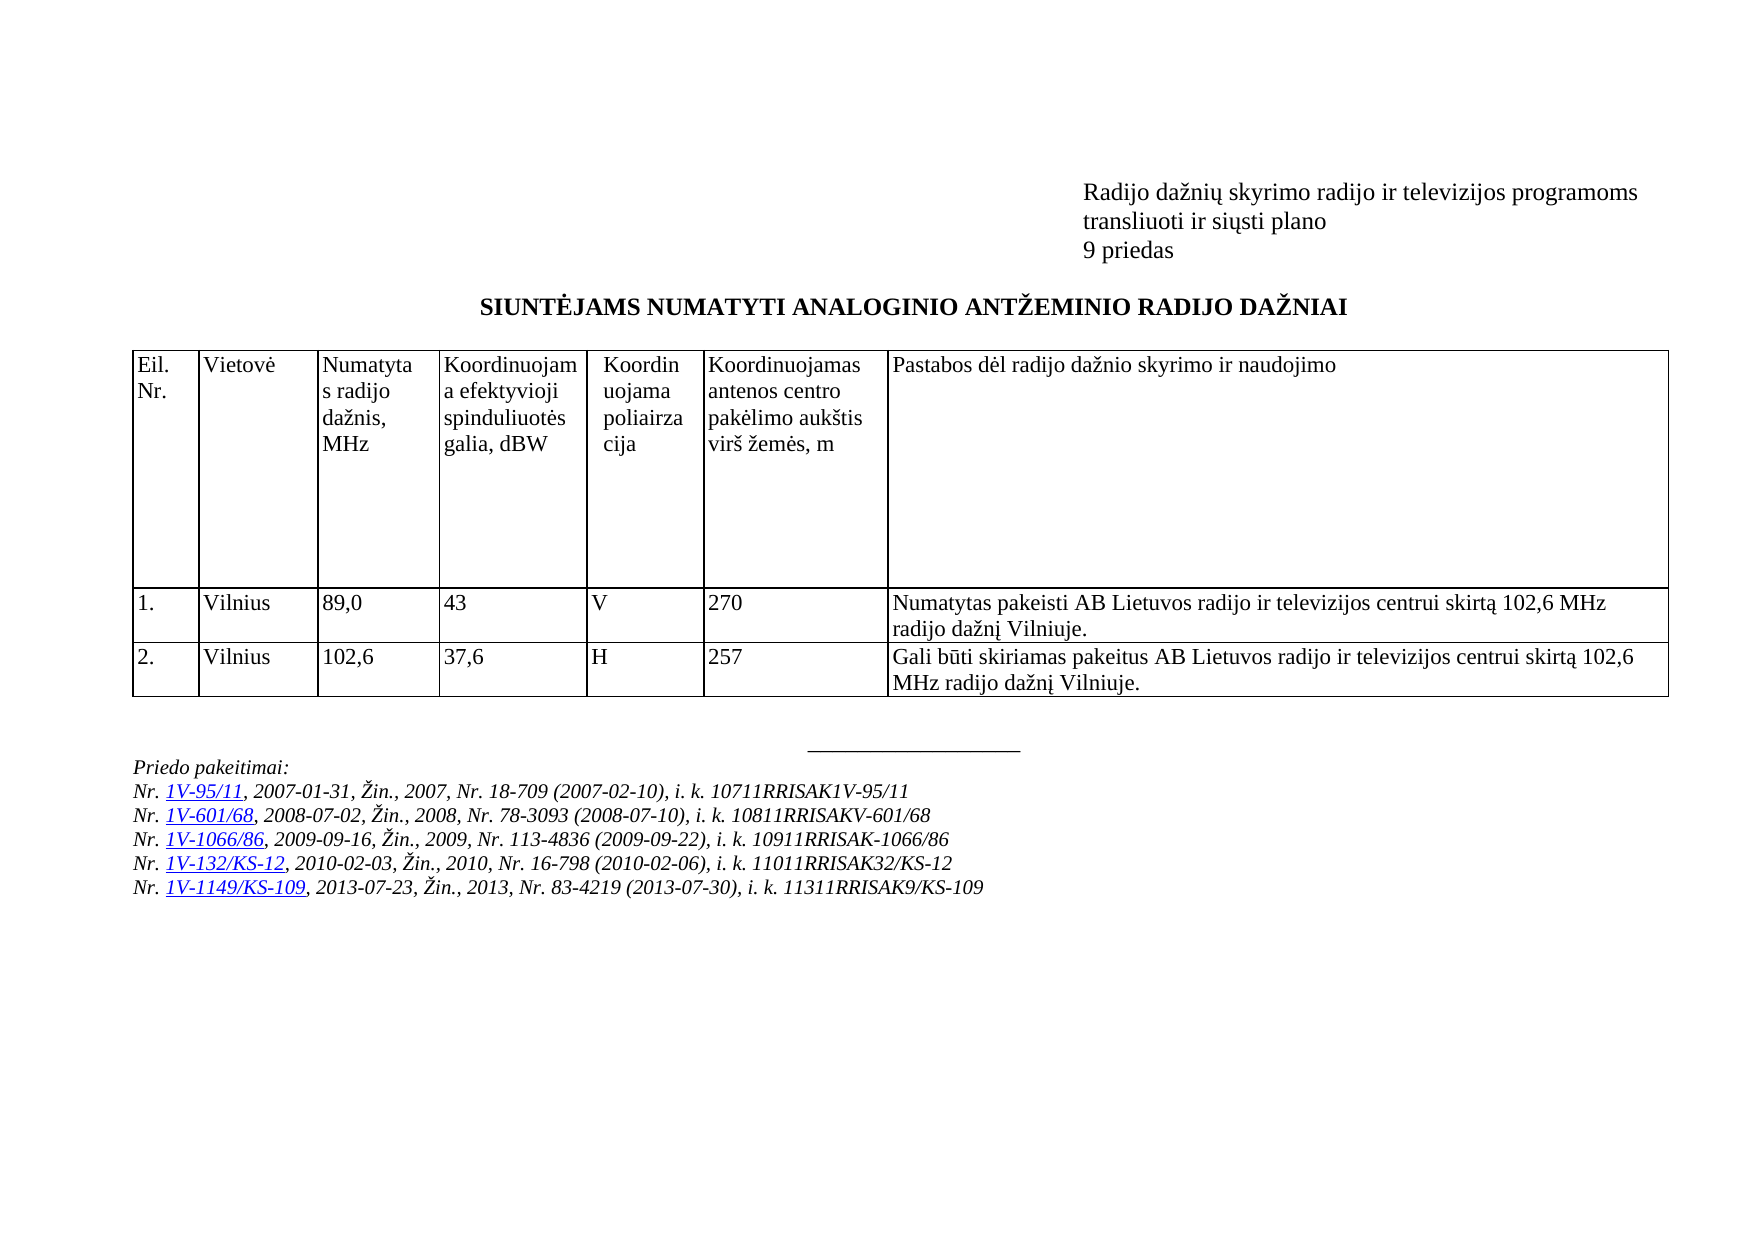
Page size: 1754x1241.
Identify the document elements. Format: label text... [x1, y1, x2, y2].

table_cell 2. [134, 643, 198, 696]
table_header Eil. Nr. [134, 351, 198, 587]
text Nr. 1V-132/KS-12, 2010-02-03, Žin., 2010, Nr. 16-798 (2010-02-06), i. k. 11011RRISAK32/KS-12 [133, 851, 1695, 875]
table_header Numatytas radijo dažnis, MHz [319, 351, 439, 587]
table_header Koordinuojama efektyvioji spinduliuotės galia, dBW [440, 351, 586, 587]
table_cell H [588, 643, 703, 696]
text Nr. 1V-1149/KS-109, 2013-07-23, Žin., 2013, Nr. 83-4219 (2013-07-30), i. k. 11311RRISAK9/KS-109 [133, 875, 1695, 899]
table_cell Numatytas pakeisti AB Lietuvos radijo ir televizijos centrui skirtą 102,6 MHz radijo dažnį Vilniuje. [889, 589, 1668, 641]
table_cell Vilnius [200, 643, 317, 696]
table_header Pastabos dėl radijo dažnio skyrimo ir naudojimo [889, 351, 1668, 587]
table_cell 270 [705, 589, 887, 641]
table_cell Gali būti skiriamas pakeitus AB Lietuvos radijo ir televizijos centrui skirtą 102,6 MHz radijo dažnį Vilniuje. [889, 643, 1668, 696]
table_header Koordinuojamas antenos centro pakėlimo aukštis virš žemės, m [705, 351, 887, 587]
text Nr. 1V-1066/86, 2009-09-16, Žin., 2009, Nr. 113-4836 (2009-09-22), i. k. 10911RRISAK-1066/86 [133, 827, 1695, 851]
text 9 priedas [1083, 235, 1695, 263]
table_cell 1. [134, 589, 198, 641]
table_header Vietovė [200, 351, 317, 587]
text SIUNTĖJAMS NUMATYTI ANALOGINIO ANTŽEMINIO RADIJO DAŽNIAI [133, 292, 1695, 321]
table_cell 89,0 [319, 589, 439, 641]
text Nr. 1V-601/68, 2008-07-02, Žin., 2008, Nr. 78-3093 (2008-07-10), i. k. 10811RRISAKV-601/68 [133, 803, 1695, 827]
table_header Koordinuojama poliairzacija [588, 351, 703, 587]
text Radijo dažnių skyrimo radijo ir televizijos programoms transliuoti ir siųsti plano [1083, 177, 1695, 235]
text _________________ [133, 726, 1695, 755]
text Nr. 1V-95/11, 2007-01-31, Žin., 2007, Nr. 18-709 (2007-02-10), i. k. 10711RRISAK1V-95/11 [133, 779, 1695, 803]
table_cell 37,6 [440, 643, 586, 696]
table_cell 102,6 [319, 643, 439, 696]
table_cell Vilnius [200, 589, 317, 641]
table_cell V [588, 589, 703, 641]
text Priedo pakeitimai: [133, 755, 1695, 779]
table_cell 43 [440, 589, 586, 641]
table_cell 257 [705, 643, 887, 696]
